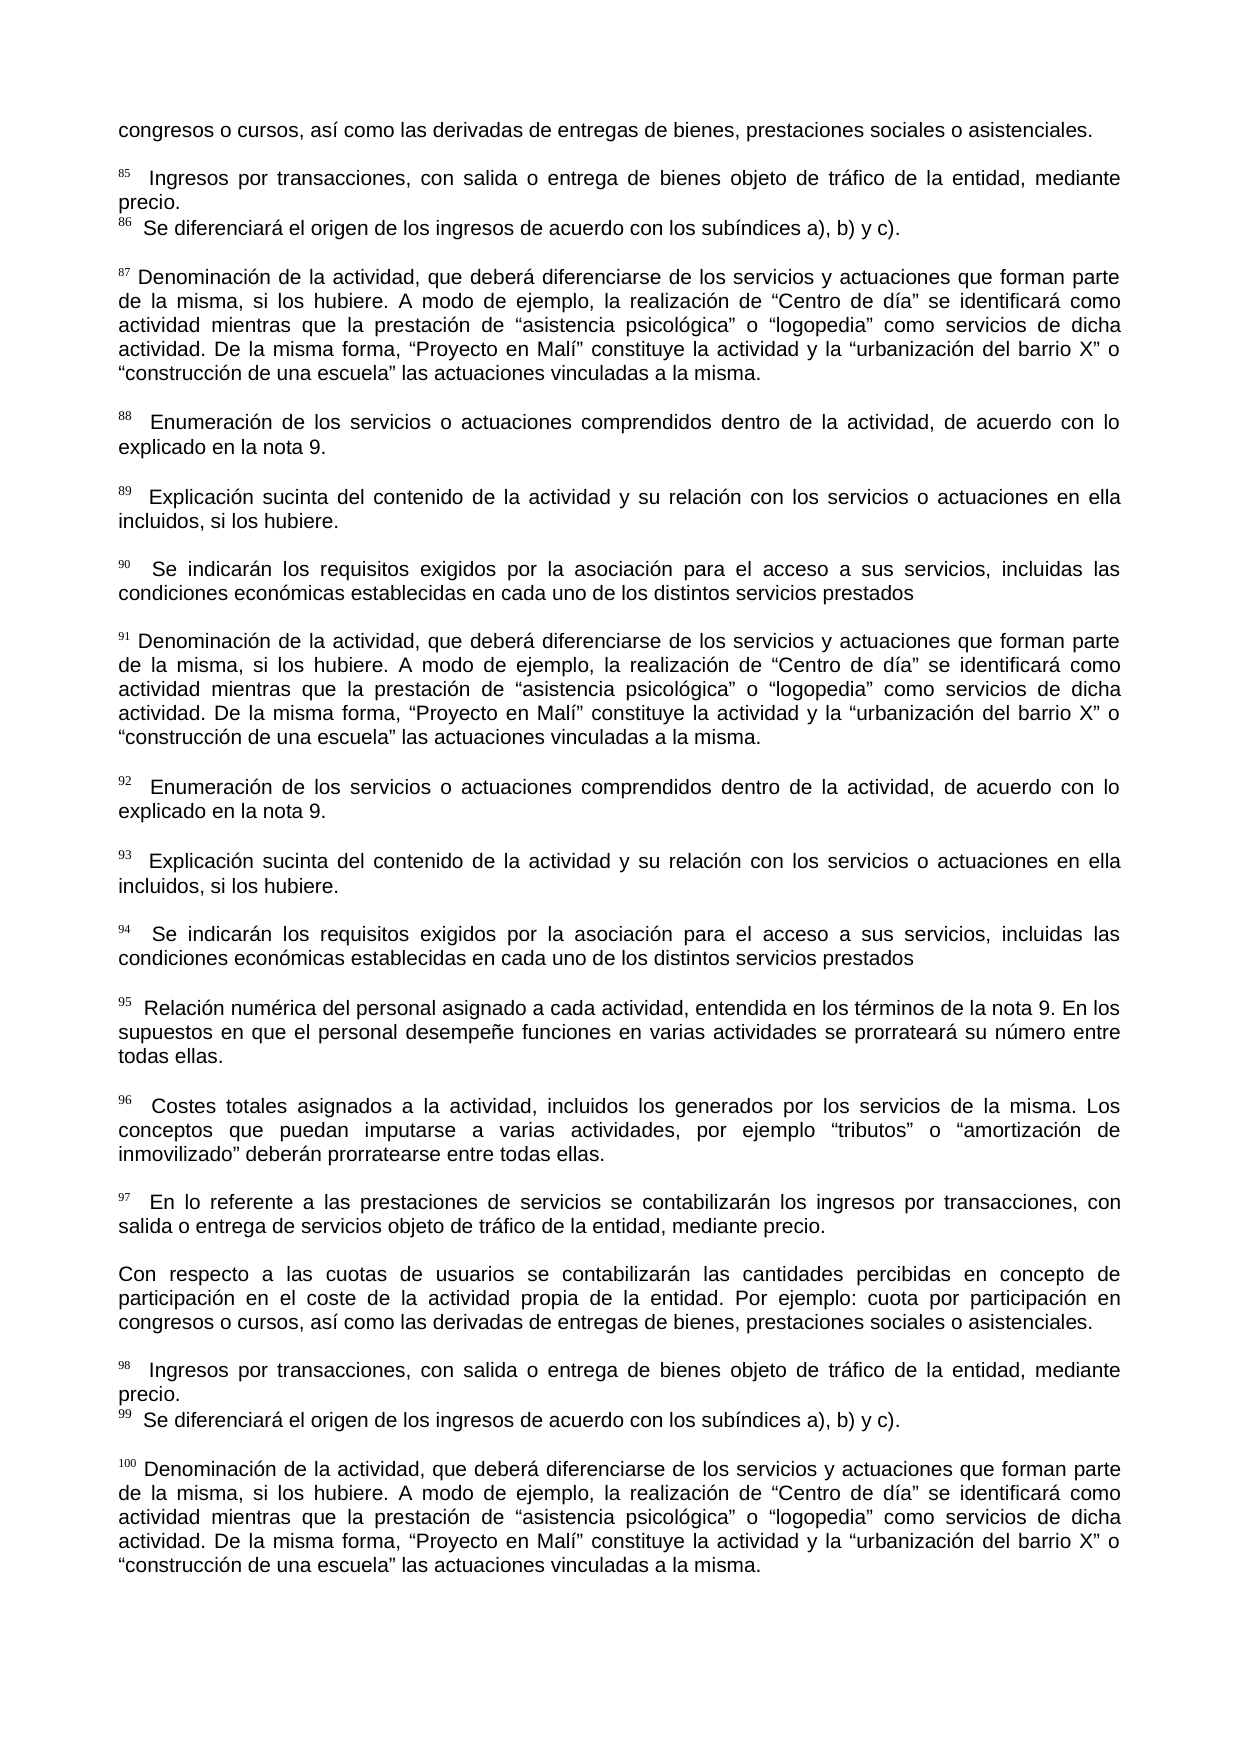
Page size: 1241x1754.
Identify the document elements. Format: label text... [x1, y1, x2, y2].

text Denominación de la actividad, que deberá diferenciarse de los servicios y actuaciones que forman parte de la misma, si los hubiere. A modo de ejemplo, la realización de “Centro de día” se identificará como actividad mientras que la prestación de “asistencia psicológica” o “logopedia” como servicios de dicha actividad. De la misma forma, “Proyecto en Malí” constituye la actividad y la “urbanización del barrio X” o “construcción de una escuela” las actuaciones vinculadas a la misma. [118, 1456, 1122, 1576]
